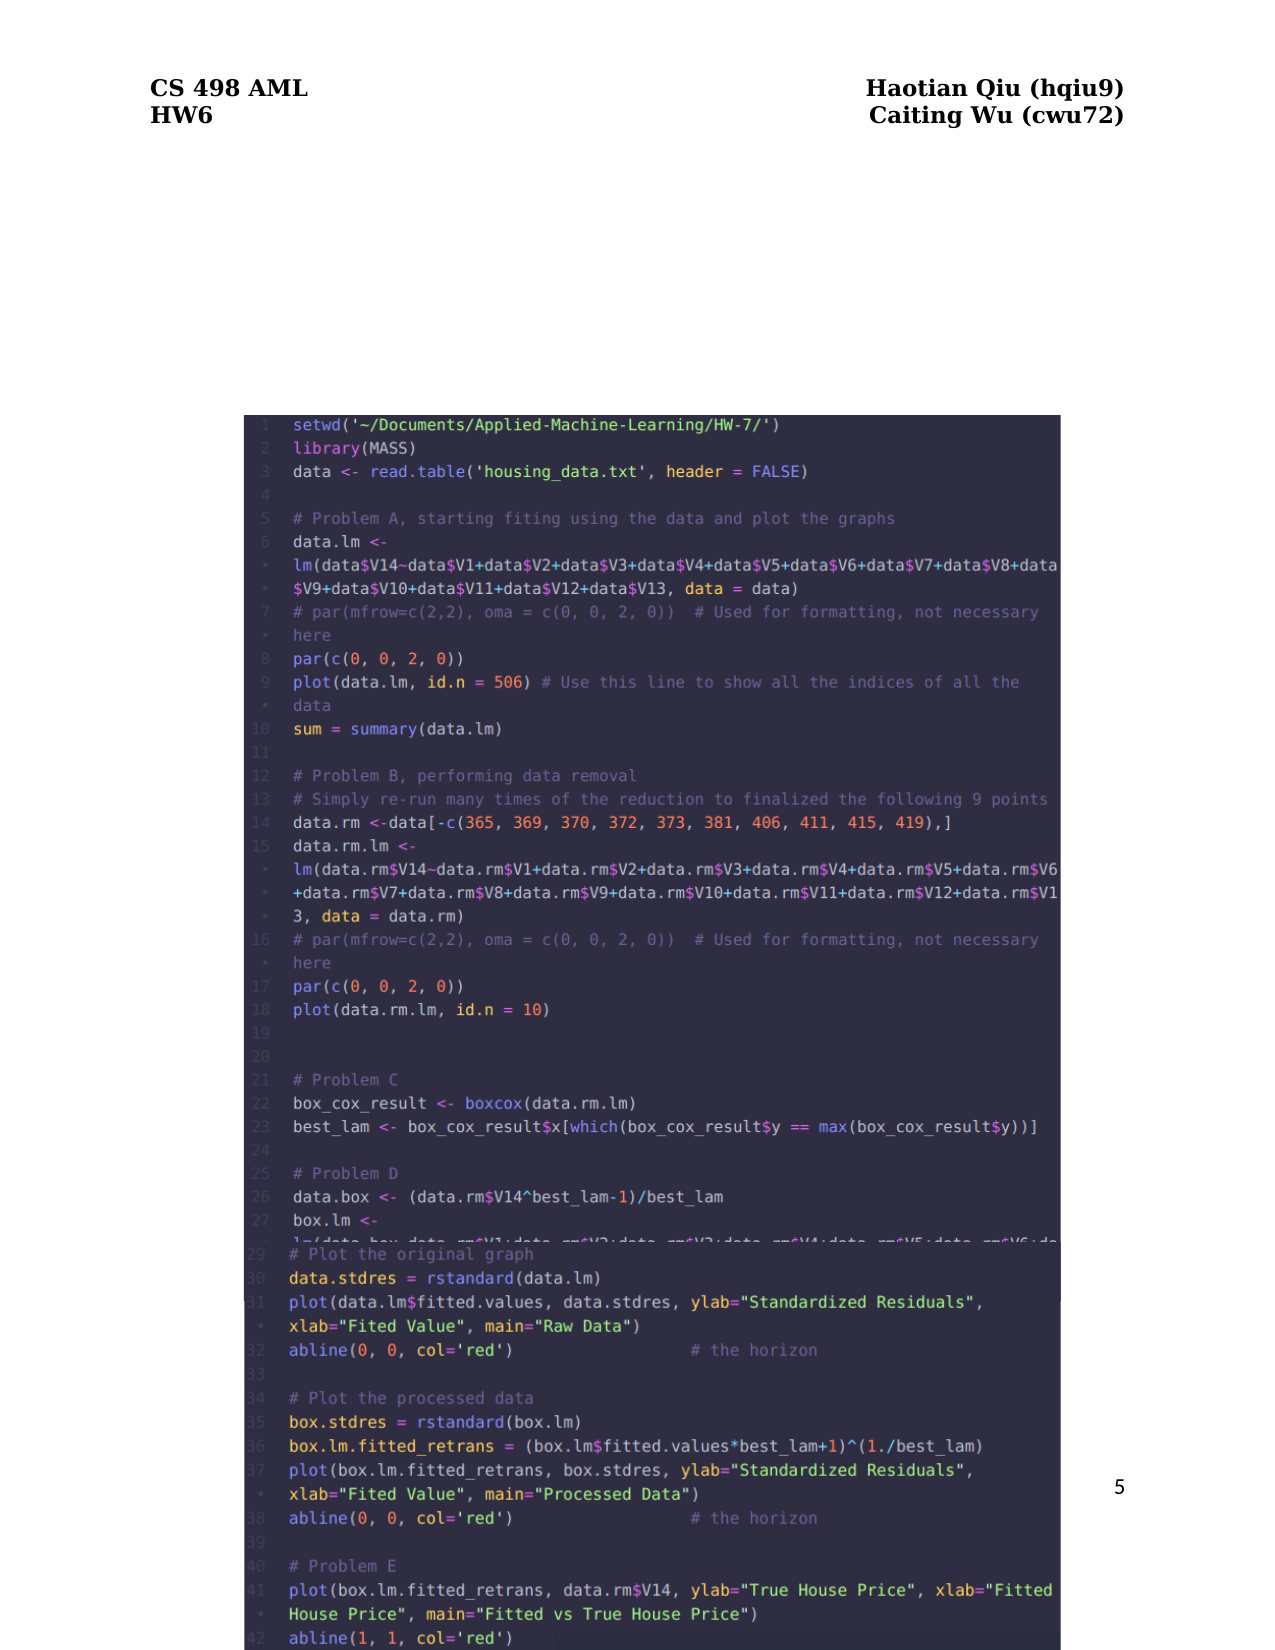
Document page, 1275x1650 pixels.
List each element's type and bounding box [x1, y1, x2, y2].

picture [243, 415, 1061, 1650]
